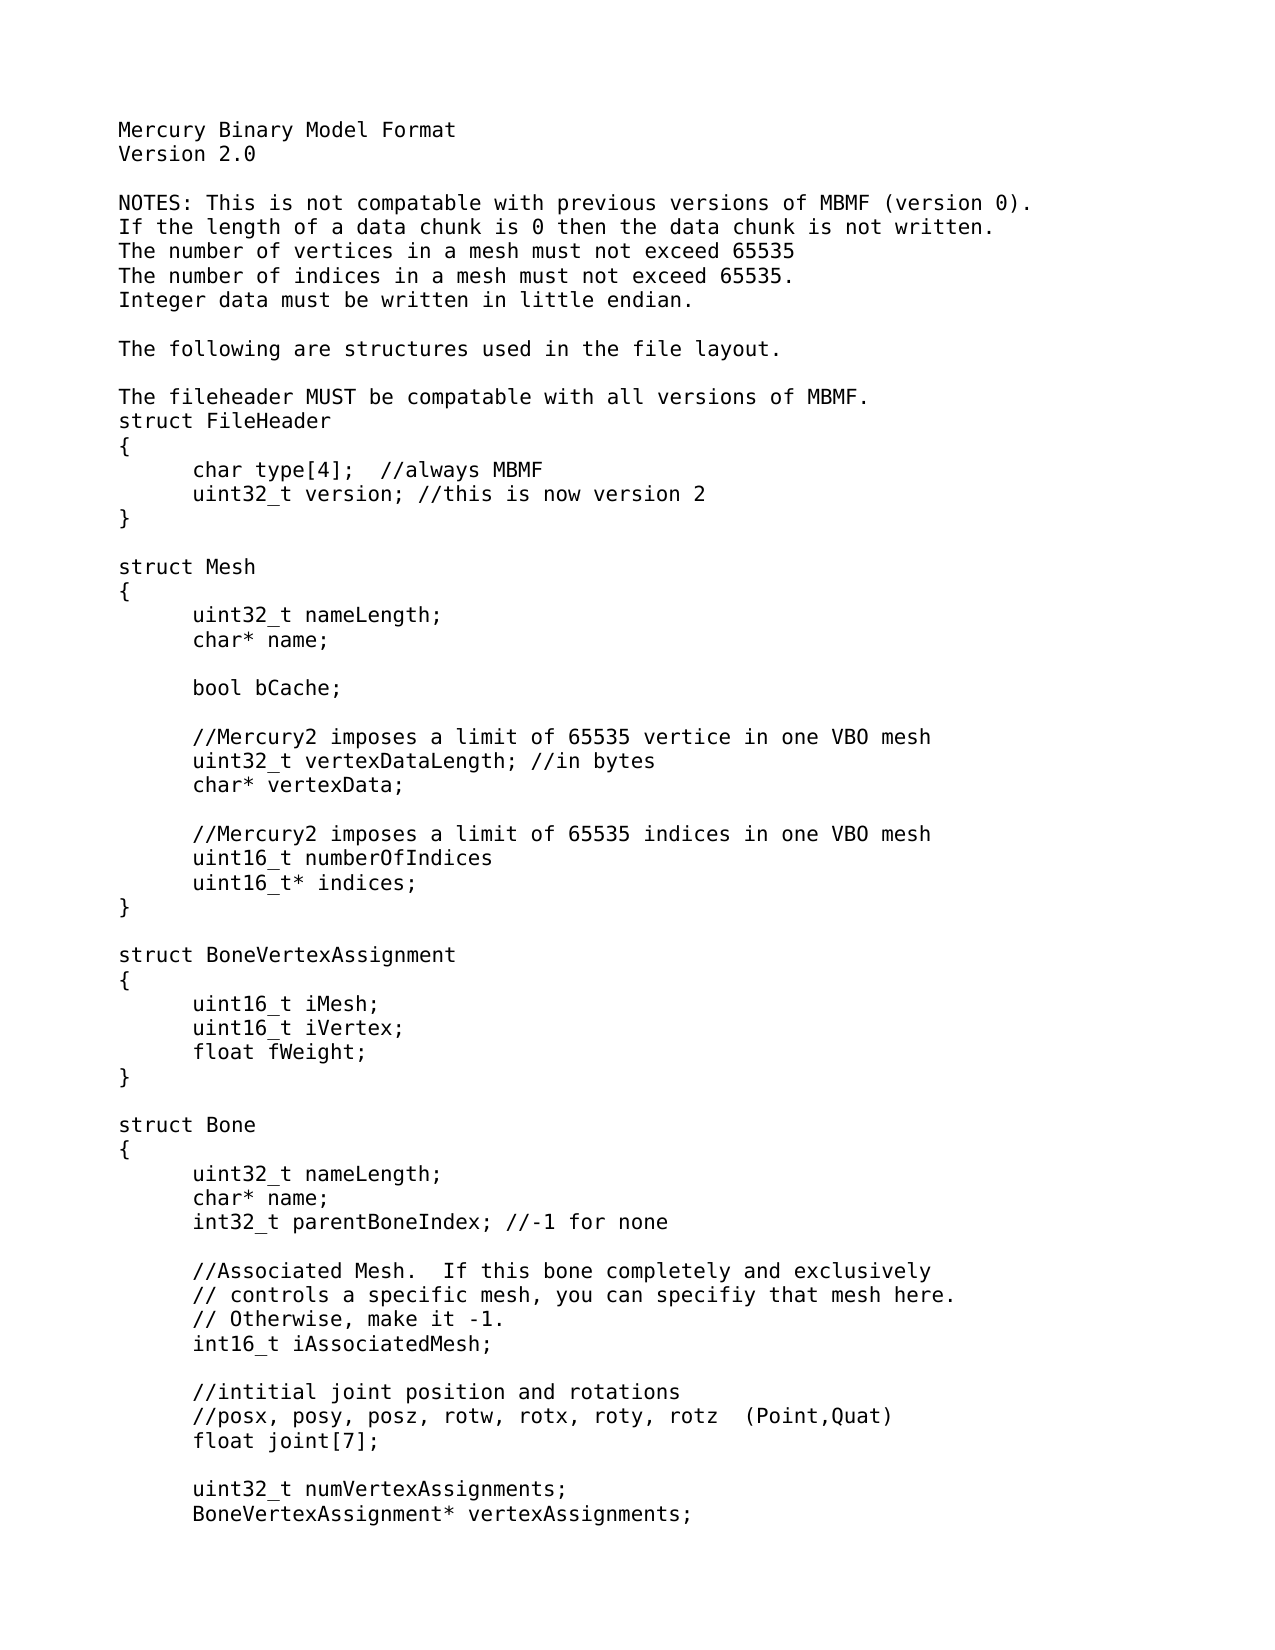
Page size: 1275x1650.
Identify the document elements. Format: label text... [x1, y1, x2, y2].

text uint16_t* indices; [118, 871, 1157, 895]
text //Associated Mesh. If this bone completely and exclusively [118, 1259, 1157, 1283]
text //Mercury2 imposes a limit of 65535 indices in one VBO mesh [118, 822, 1157, 846]
text NOTES: This is not compatable with previous versions of MBMF (version 0). [118, 191, 1157, 215]
text //Mercury2 imposes a limit of 65535 vertice in one VBO mesh [118, 725, 1157, 749]
text // controls a specific mesh, you can specifiy that mesh here. [118, 1283, 1157, 1307]
text char type[4]; //always MBMF [118, 458, 1157, 482]
text The number of vertices in a mesh must not exceed 65535 [118, 239, 1157, 264]
text //posx, posy, posz, rotw, rotx, roty, rotz (Point,Quat) [118, 1404, 1157, 1429]
text BoneVertexAssignment* vertexAssignments; [118, 1502, 1157, 1526]
text bool bCache; [118, 676, 1157, 701]
text { [118, 968, 1157, 992]
text The fileheader MUST be compatable with all versions of MBMF. [118, 385, 1157, 409]
text char* name; [118, 1186, 1157, 1210]
text struct FileHeader [118, 409, 1157, 434]
text int32_t parentBoneIndex; //-1 for none [118, 1210, 1157, 1234]
text } [118, 506, 1157, 531]
text //intitial joint position and rotations [118, 1380, 1157, 1404]
text { [118, 579, 1157, 603]
text uint32_t version; //this is now version 2 [118, 482, 1157, 506]
text struct BoneVertexAssignment [118, 943, 1157, 968]
text char* name; [118, 628, 1157, 652]
text If the length of a data chunk is 0 then the data chunk is not written. [118, 215, 1157, 239]
text struct Mesh [118, 555, 1157, 579]
text } [118, 895, 1157, 919]
text Version 2.0 [118, 142, 1157, 167]
text } [118, 1065, 1157, 1089]
text float joint[7]; [118, 1429, 1157, 1453]
text { [118, 1137, 1157, 1162]
text uint32_t nameLength; [118, 1162, 1157, 1186]
text uint16_t iMesh; [118, 992, 1157, 1016]
text char* vertexData; [118, 773, 1157, 798]
text int16_t iAssociatedMesh; [118, 1332, 1157, 1356]
text The number of indices in a mesh must not exceed 65535. [118, 264, 1157, 288]
text Mercury Binary Model Format [118, 118, 1157, 142]
text // Otherwise, make it -1. [118, 1307, 1157, 1332]
text Integer data must be written in little endian. [118, 288, 1157, 312]
text float fWeight; [118, 1040, 1157, 1065]
text uint32_t nameLength; [118, 603, 1157, 628]
text The following are structures used in the file layout. [118, 337, 1157, 361]
text uint16_t numberOfIndices [118, 846, 1157, 871]
text uint16_t iVertex; [118, 1016, 1157, 1040]
text struct Bone [118, 1113, 1157, 1137]
text { [118, 434, 1157, 458]
text uint32_t numVertexAssignments; [118, 1477, 1157, 1502]
text uint32_t vertexDataLength; //in bytes [118, 749, 1157, 773]
